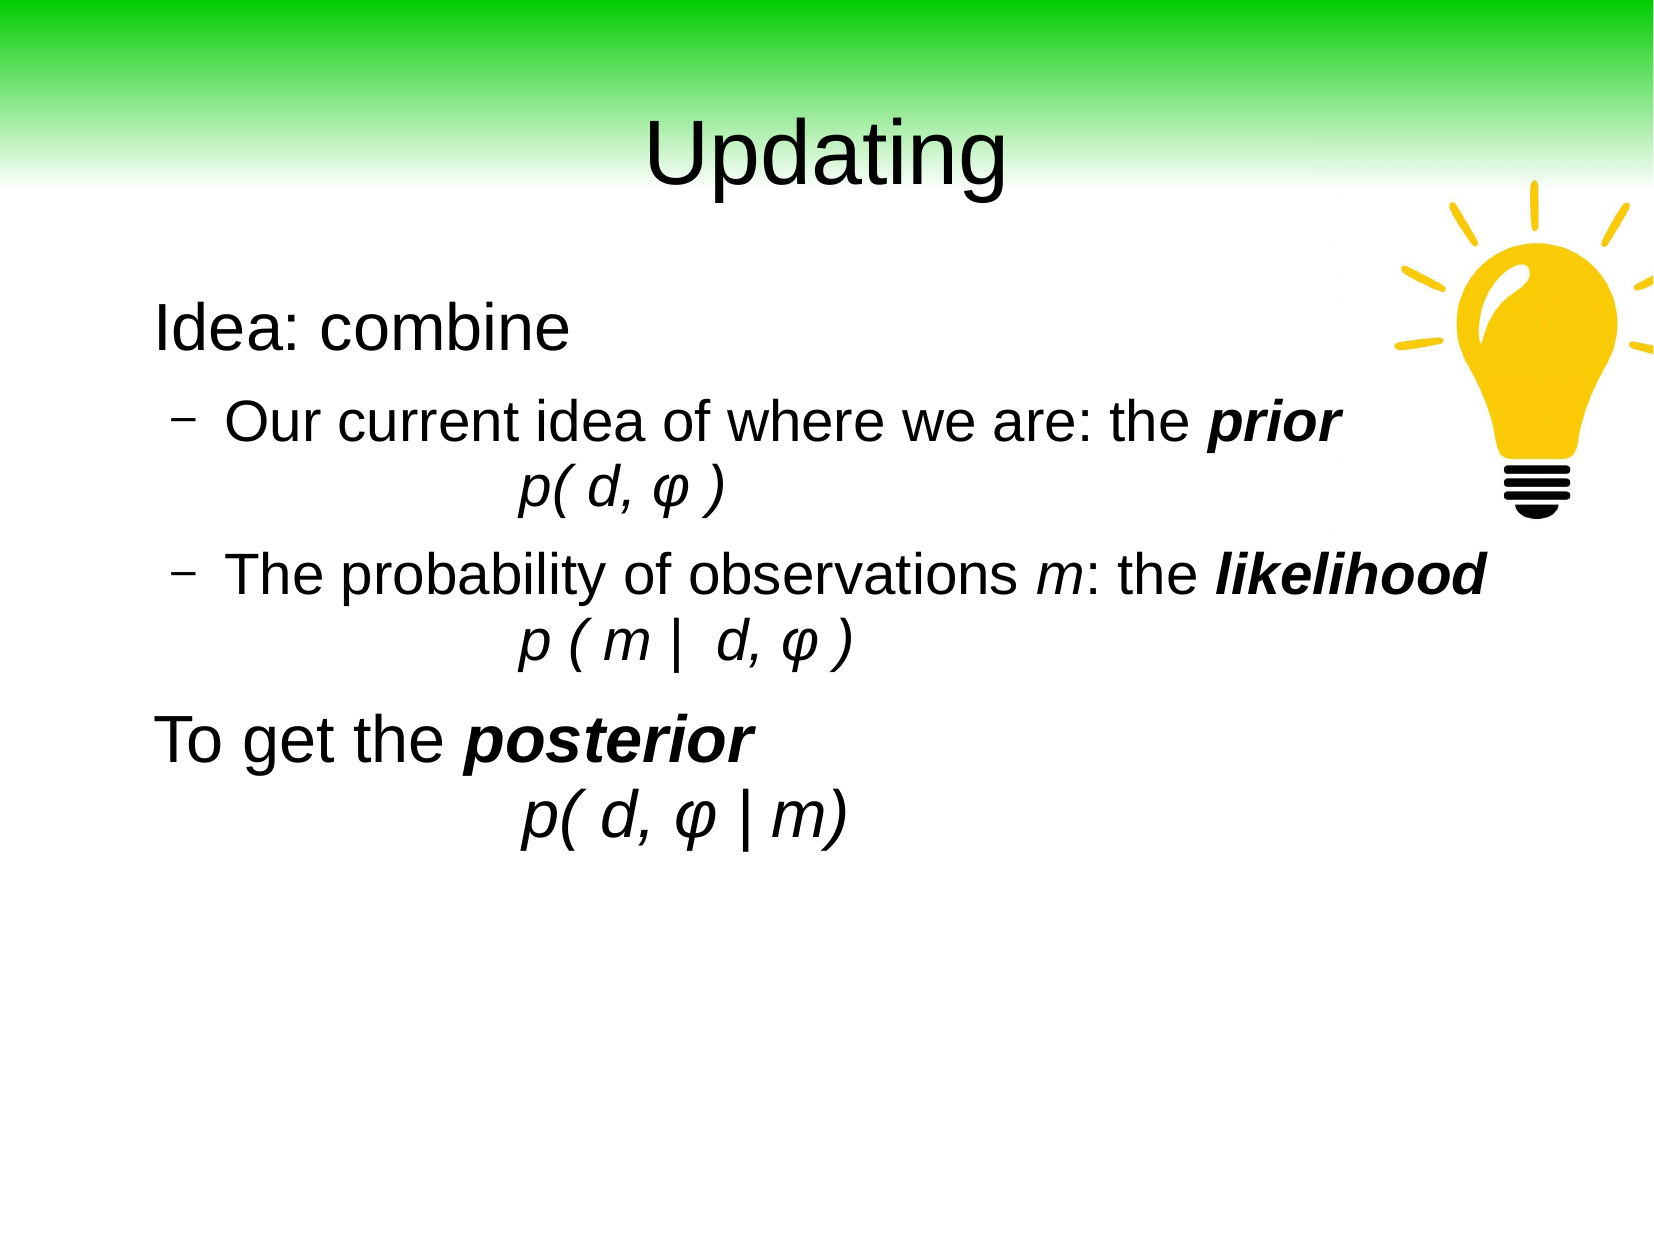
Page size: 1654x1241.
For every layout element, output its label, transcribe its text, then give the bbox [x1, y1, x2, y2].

list Idea: combine Our current idea of where we are: the prior p( d, φ ) The probability of observations m: the likelihood p ( m | d, φ ) To get the posterior p( d, φ | m) [82, 290, 1571, 1010]
title Updating [82, 49, 1571, 257]
text_box [0, 0, 1654, 189]
picture [1312, 189, 1654, 591]
